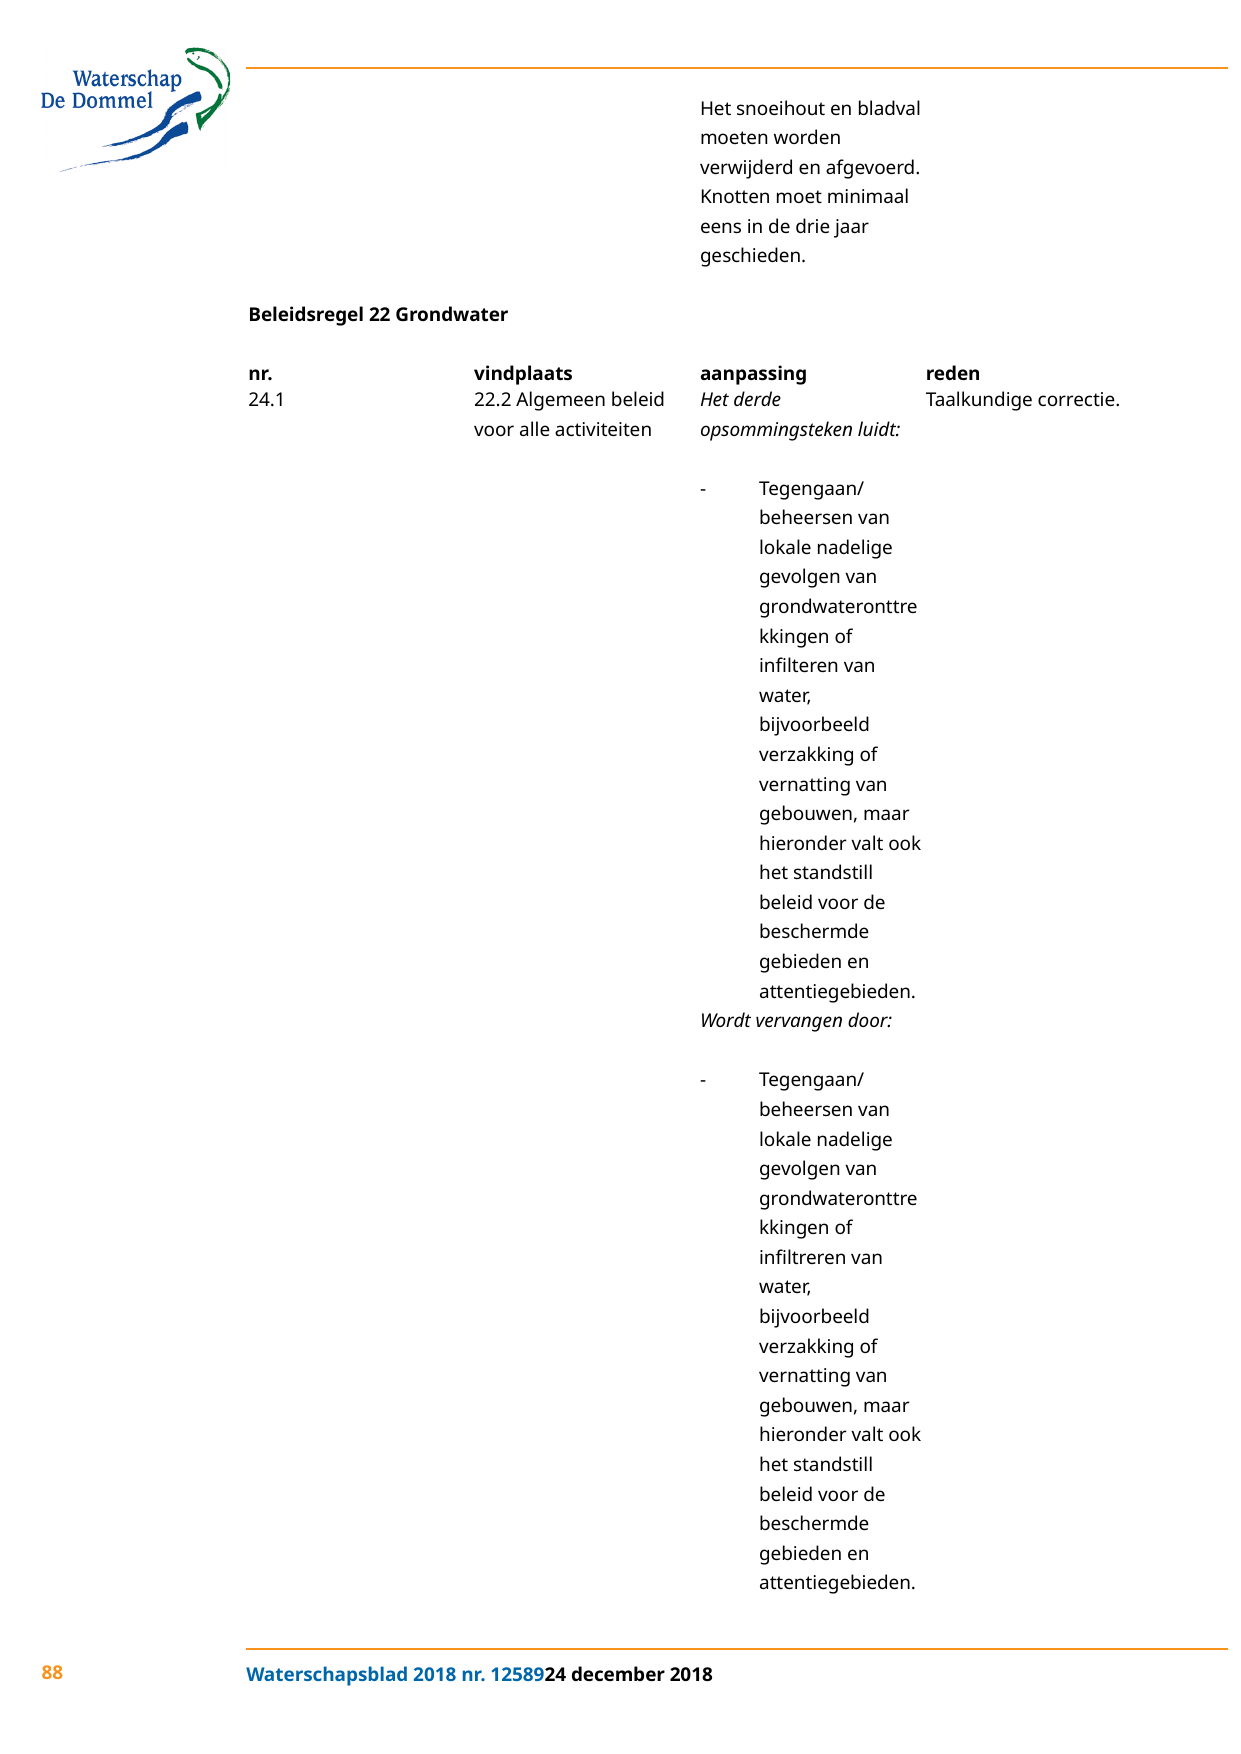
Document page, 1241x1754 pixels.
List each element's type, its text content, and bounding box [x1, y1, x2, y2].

table_cell Het derde opsommingsteken luidt: Tegengaan/beheersen van lokale nadelige gevolgen van grondwateronttrekkingen of infilteren van water, bijvoorbeeld verzakking of vernatting van gebouwen, maar hieronder valt ook het standstill beleid voor de beschermde gebieden en attentiegebieden. Wordt vervangen door: Tegengaan/beheersen van lokale nadelige gevolgen van grondwateronttrekkingen of infiltreren van water, bijvoorbeeld verzakking of vernatting van gebouwen, maar hieronder valt ook het standstill beleid voor de beschermde gebieden en attentiegebieden. [700, 386, 926, 1595]
picture [41, 47, 231, 172]
table_cell [926, 95, 1152, 268]
table_cell Taalkundige correctie. [926, 386, 1152, 1595]
table_cell [248, 95, 474, 268]
table_header reden [926, 361, 1152, 386]
table_cell Het snoeihout en bladval moeten worden verwijderd en afgevoerd. Knotten moet minimaal eens in de drie jaar geschieden. [700, 95, 926, 268]
text Beleidsregel 22 Grondwater [248, 301, 1152, 327]
table_cell [474, 95, 700, 268]
table_cell 24.1 [248, 386, 474, 1595]
table_header vindplaats [474, 361, 700, 386]
table_header aanpassing [700, 361, 926, 386]
table_cell 22.2 Algemeen beleid voor alle activiteiten [474, 386, 700, 1595]
table_header nr. [248, 361, 474, 386]
